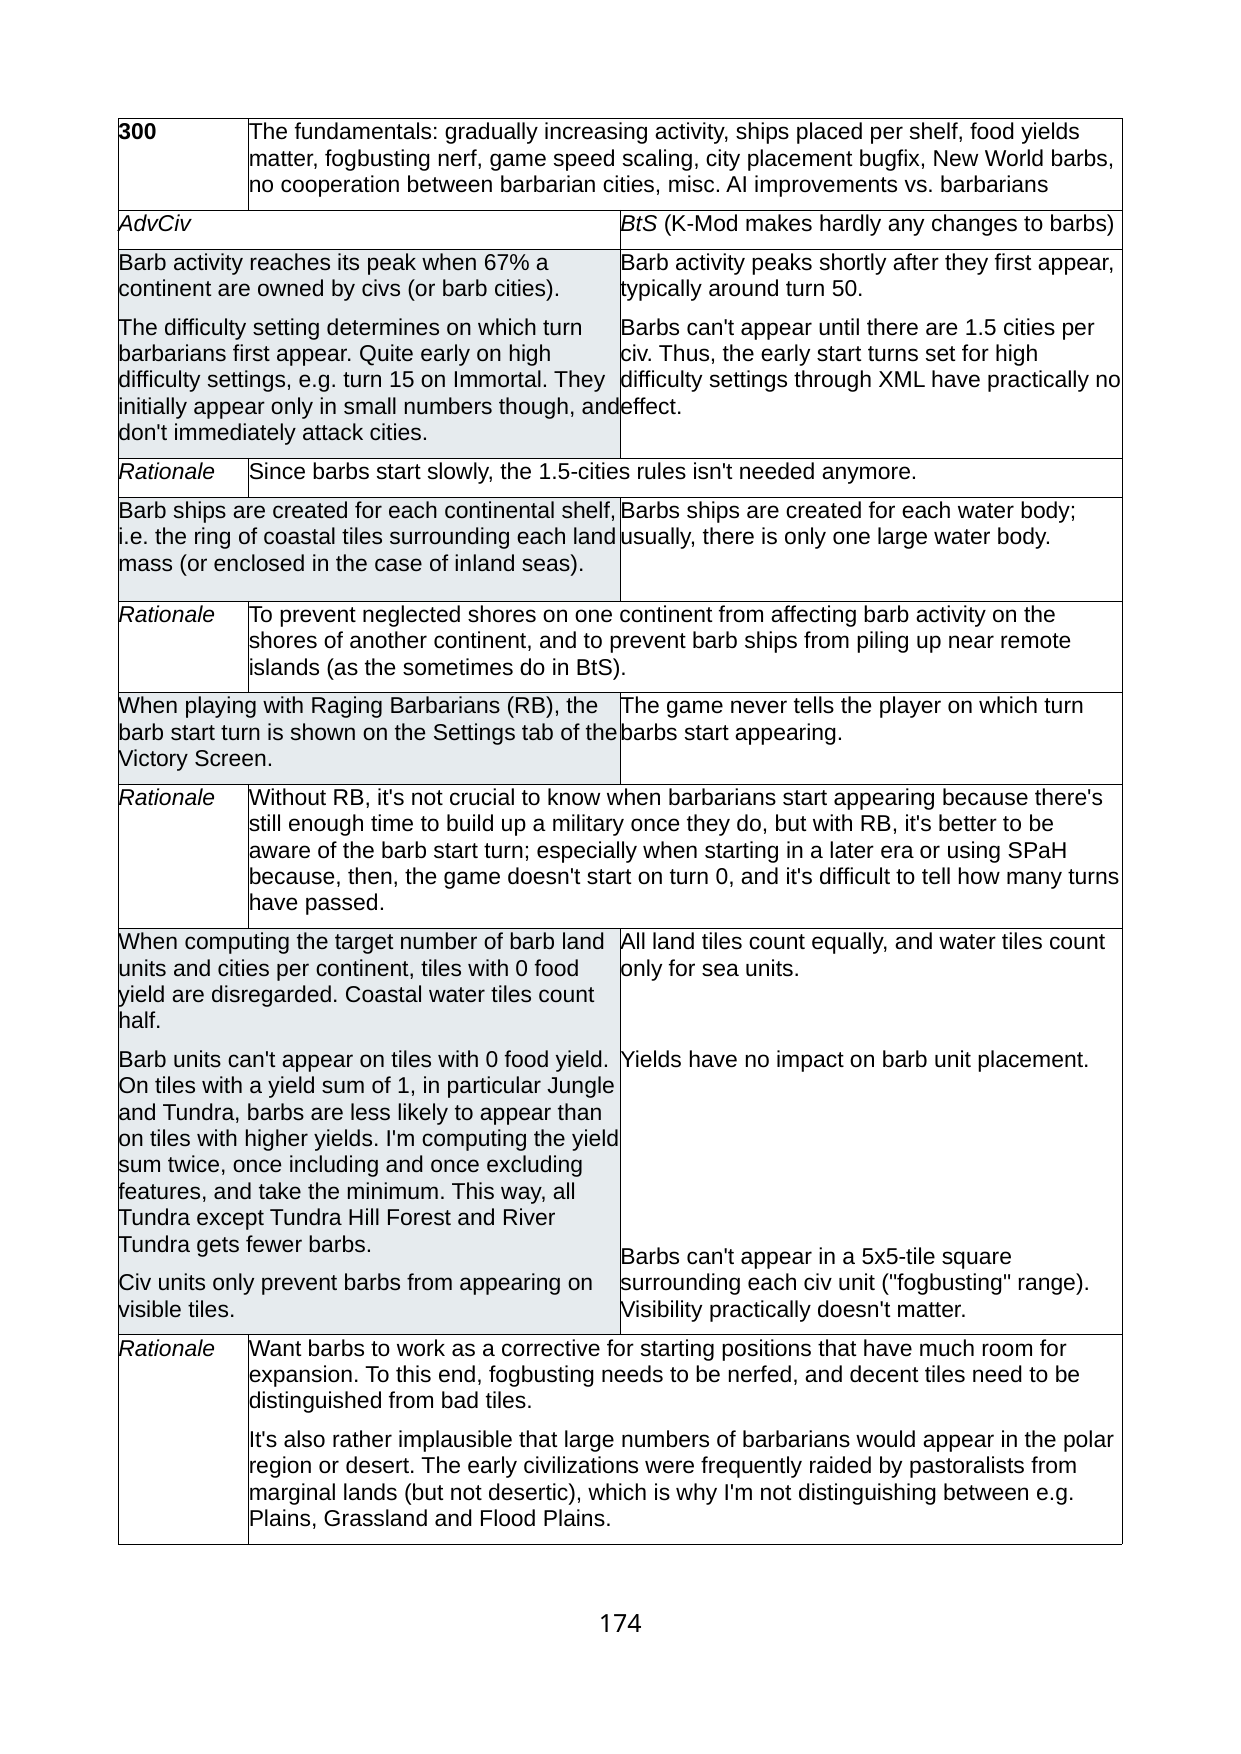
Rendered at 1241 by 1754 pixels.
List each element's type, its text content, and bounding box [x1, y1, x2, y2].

table_cell Rationale [119, 1335, 248, 1544]
table_cell When computing the target number of barb land units and cities per continent, tiles with 0 food yield are disregarded. Coastal water tiles count half. Barb units can't appear on tiles with 0 food yield. On tiles with a yield sum of 1, in particular Jungle and Tundra, barbs are less likely to appear than on tiles with higher yields. I'm computing the yield sum twice, once including and once excluding features, and take the minimum. This way, all Tundra except Tundra Hill Forest and River Tundra gets fewer barbs. Civ units only prevent barbs from appearing on visible tiles. [119, 929, 620, 1334]
table_cell Barbs ships are created for each water body; usually, there is only one large water body. [621, 498, 1122, 601]
table_cell Since barbs start slowly, the 1.5-cities rules isn't needed anymore. [249, 459, 1122, 497]
table_cell All land tiles count equally, and water tiles count only for sea units. Yields have no impact on barb unit placement. Barbs can't appear in a 5x5-tile square surrounding each civ unit ("fogbusting" range). Visibility practically doesn't matter. [621, 929, 1122, 1334]
table_cell Barb activity peaks shortly after they first appear, typically around turn 50. Barbs can't appear until there are 1.5 cities per civ. Thus, the early start turns set for high difficulty settings through XML have practically no effect. [621, 250, 1122, 458]
table_cell The game never tells the player on which turn barbs start appearing. [621, 693, 1122, 784]
table_cell Rationale [119, 459, 248, 497]
table_cell AdvCiv [119, 211, 620, 248]
table_cell 300 [119, 119, 248, 210]
table_cell Without RB, it's not crucial to know when barbarians start appearing because there's still enough time to build up a military once they do, but with RB, it's better to be aware of the barb start turn; especially when starting in a later era or using SPaH because, then, the game doesn't start on turn 0, and it's difficult to tell how many turns have passed. [249, 785, 1122, 928]
table_cell Want barbs to work as a corrective for starting positions that have much room for expansion. To this end, fogbusting needs to be nerfed, and decent tiles need to be distinguished from bad tiles. It's also rather implausible that large numbers of barbarians would appear in the polar region or desert. The early civilizations were frequently raided by pastoralists from marginal lands (but not desertic), which is why I'm not distinguishing between e.g. Plains, Grassland and Flood Plains. [249, 1335, 1122, 1544]
table_cell Rationale [119, 602, 248, 692]
table_cell The fundamentals: gradually increasing activity, ships placed per shelf, food yields matter, fogbusting nerf, game speed scaling, city placement bugfix, New World barbs, no cooperation between barbarian cities, misc. AI improvements vs. barbarians [249, 119, 1122, 210]
table_cell Barb ships are created for each continental shelf, i.e. the ring of coastal tiles surrounding each land mass (or enclosed in the case of inland seas). [119, 498, 620, 601]
table_cell Rationale [119, 785, 248, 928]
table_cell Barb activity reaches its peak when 67% a continent are owned by civs (or barb cities). The difficulty setting determines on which turn barbarians first appear. Quite early on high difficulty settings, e.g. turn 15 on Immortal. They initially appear only in small numbers though, and don't immediately attack cities. [119, 250, 620, 458]
table_cell To prevent neglected shores on one continent from affecting barb activity on the shores of another continent, and to prevent barb ships from piling up near remote islands (as the sometimes do in BtS). [249, 602, 1122, 692]
table_cell BtS (K-Mod makes hardly any changes to barbs) [621, 211, 1122, 248]
table_cell When playing with Raging Barbarians (RB), the barb start turn is shown on the Settings tab of the Victory Screen. [119, 693, 620, 784]
